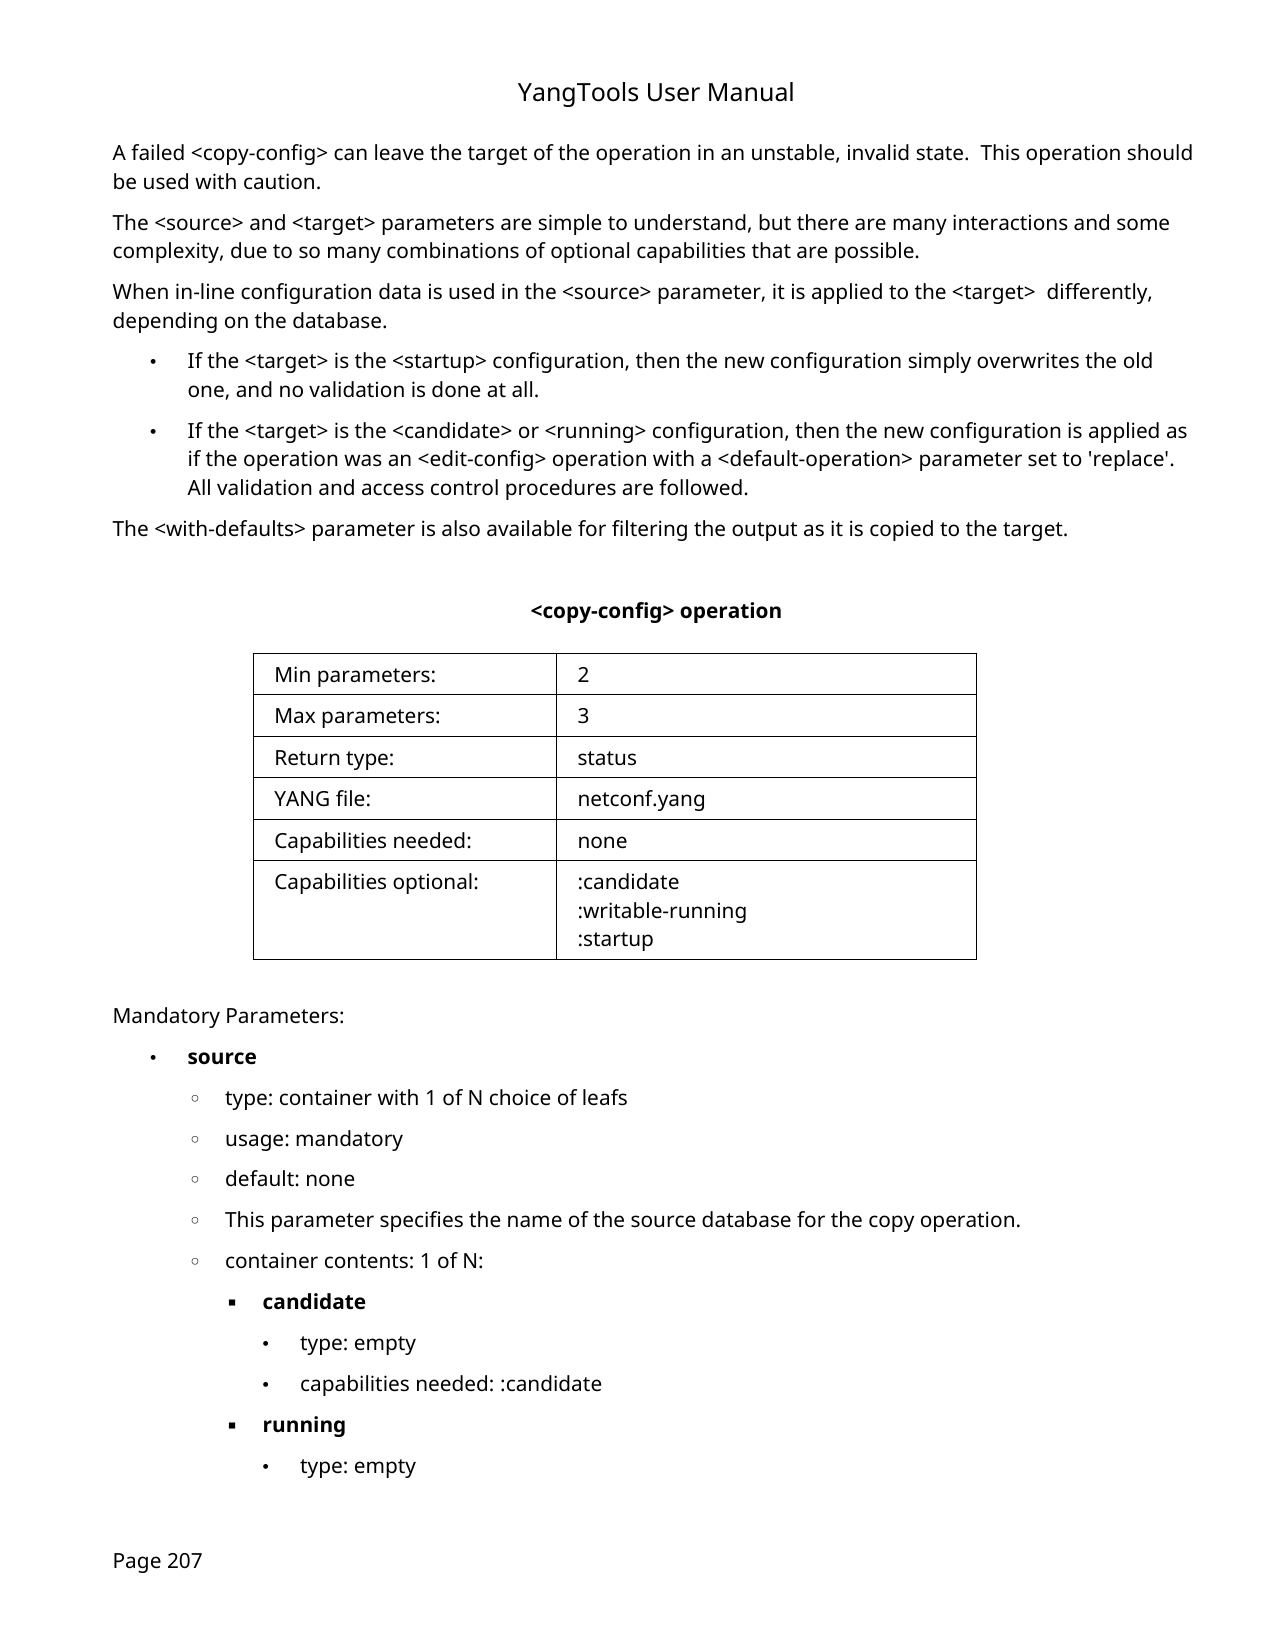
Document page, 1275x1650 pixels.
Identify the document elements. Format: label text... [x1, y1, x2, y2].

table_cell Return type: [254, 737, 556, 777]
table_cell YANG file: [254, 778, 556, 819]
table_cell :candidate :writable-running :startup [557, 861, 976, 959]
table_cell none [557, 820, 976, 860]
subtitle <copy-config> operation [127, 596, 1185, 624]
table_cell Capabilities optional: [254, 861, 556, 959]
list If the <target> is the <startup> configuration, then the new configuration simply overwrites the old one, and no validation is done at all. [150, 347, 1200, 403]
list container contents: 1 of N: [187, 1246, 1200, 1275]
table_cell Capabilities needed: [254, 820, 556, 860]
table_cell netconf.yang [557, 778, 976, 819]
table_cell Max parameters: [254, 695, 556, 736]
list type: container with 1 of N choice of leafs [187, 1083, 1200, 1111]
list default: none [187, 1164, 1200, 1193]
list type: empty [262, 1328, 1200, 1357]
list type: empty [262, 1451, 1200, 1479]
text When in-line configuration data is used in the <source> parameter, it is applied to the <target> differently, depending on the database. [112, 277, 1200, 334]
table_cell status [557, 737, 976, 777]
table_header Min parameters: [254, 654, 556, 694]
list If the <target> is the <candidate> or <running> configuration, then the new configuration is applied as if the operation was an <edit-config> operation with a <default-operation> parameter set to 'replace'. All validation and access control procedures are followed. [150, 416, 1200, 501]
list source [150, 1042, 1200, 1070]
list candidate [225, 1287, 1200, 1316]
table_cell 3 [557, 695, 976, 736]
list running [225, 1410, 1200, 1439]
text A failed <copy-config> can leave the target of the operation in an unstable, invalid state. This operation should be used with caution. [112, 138, 1200, 195]
list usage: mandatory [187, 1124, 1200, 1152]
text Mandatory Parameters: [112, 1001, 1200, 1029]
list This parameter specifies the name of the source database for the copy operation. [187, 1206, 1200, 1234]
text The <with-defaults> parameter is also available for filtering the output as it is copied to the target. [112, 514, 1200, 542]
table_header 2 [557, 654, 976, 694]
list capabilities needed: :candidate [262, 1369, 1200, 1398]
text The <source> and <target> parameters are simple to understand, but there are many interactions and some complexity, due to so many combinations of optional capabilities that are possible. [112, 208, 1200, 265]
